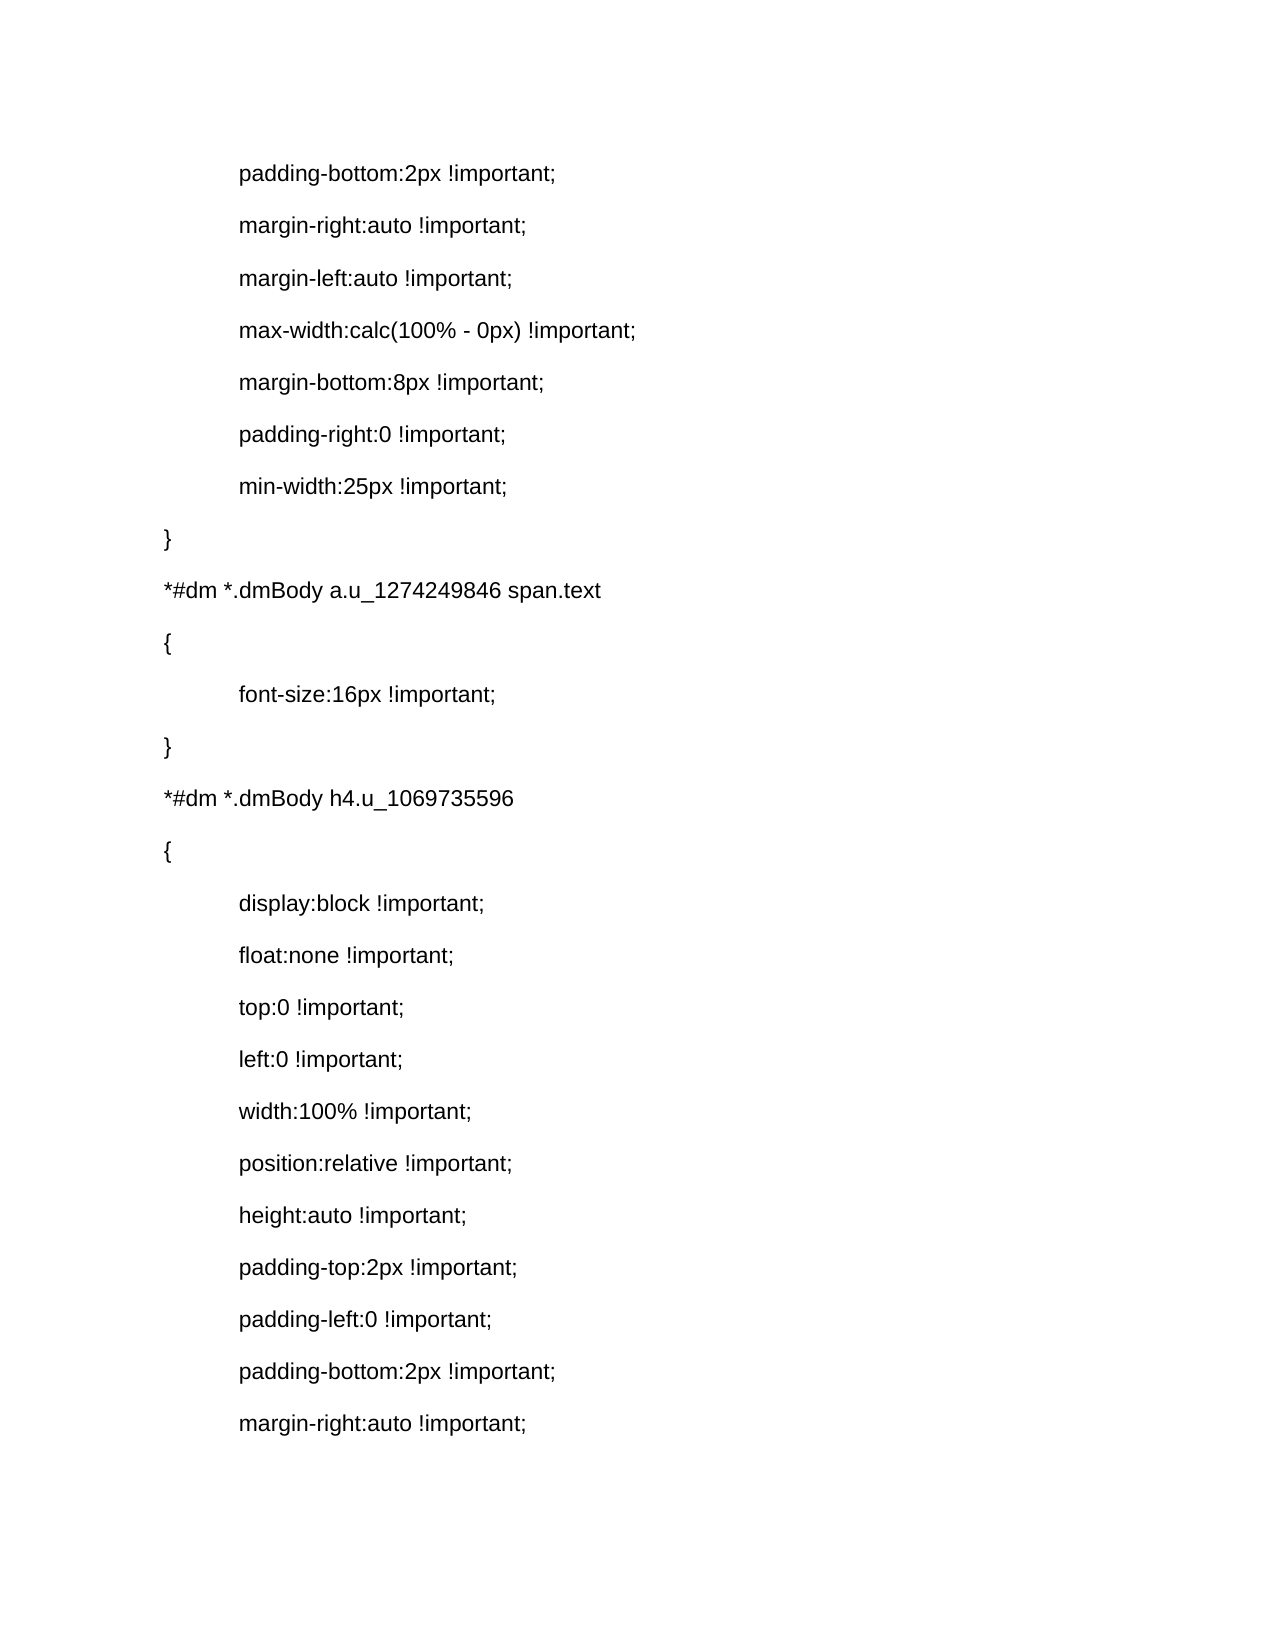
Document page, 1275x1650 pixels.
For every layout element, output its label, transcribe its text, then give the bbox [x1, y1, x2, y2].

table_cell position:relative !important; [153, 1140, 1125, 1192]
table_cell margin-left:auto !important; [153, 254, 1125, 306]
table_cell { [153, 619, 1125, 671]
table_cell padding-bottom:2px !important; [153, 1348, 1125, 1400]
table_cell margin-right:auto !important; [153, 202, 1125, 254]
table_cell padding-right:0 !important; [153, 410, 1125, 462]
table_cell padding-top:2px !important; [153, 1244, 1125, 1296]
table_cell margin-bottom:8px !important; [153, 358, 1125, 410]
table_cell float:none !important; [153, 931, 1125, 983]
table_cell min-width:25px !important; [153, 463, 1125, 514]
table_cell padding-bottom:2px !important; [153, 150, 1125, 202]
table_cell *#dm *.dmBody a.u_1274249846 span.text [153, 567, 1125, 619]
table_cell height:auto !important; [153, 1192, 1125, 1244]
table_cell } [153, 515, 1125, 567]
table_cell width:100% !important; [153, 1088, 1125, 1139]
table_cell *#dm *.dmBody h4.u_1069735596 [153, 775, 1125, 827]
table_cell padding-left:0 !important; [153, 1296, 1125, 1348]
table_cell left:0 !important; [153, 1035, 1125, 1087]
table_cell { [153, 827, 1125, 879]
table_cell top:0 !important; [153, 983, 1125, 1035]
table_cell font-size:16px !important; [153, 671, 1125, 723]
table_cell max-width:calc(100% - 0px) !important; [153, 306, 1125, 358]
table_cell margin-right:auto !important; [153, 1400, 1125, 1452]
table_cell display:block !important; [153, 879, 1125, 931]
table_cell } [153, 723, 1125, 775]
